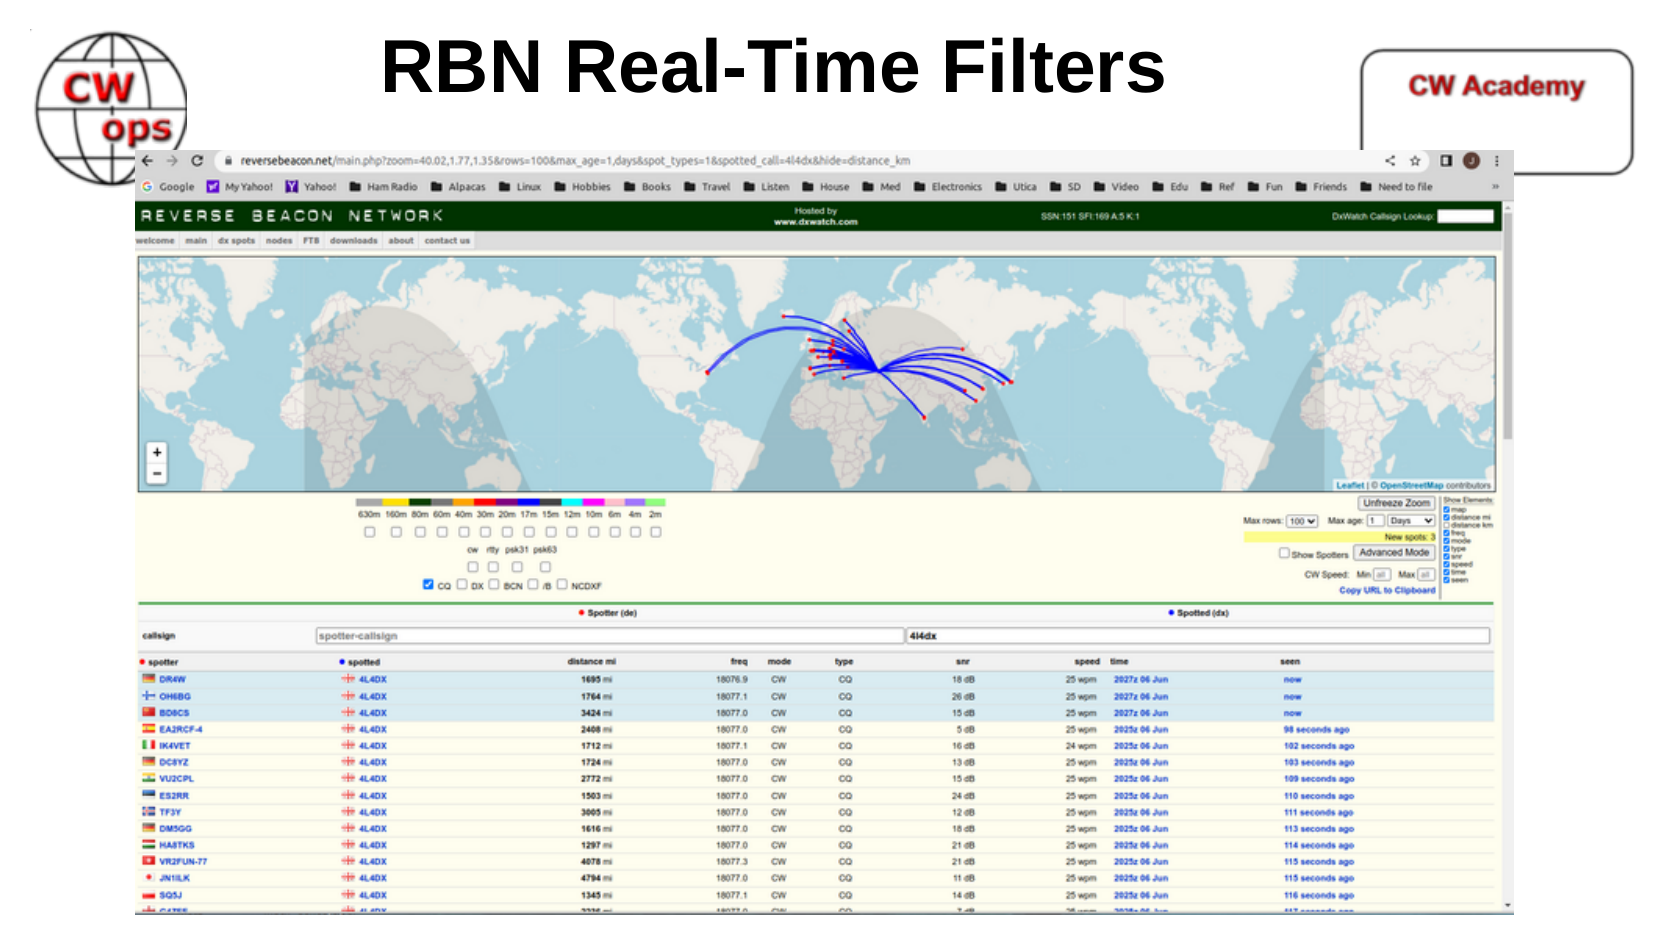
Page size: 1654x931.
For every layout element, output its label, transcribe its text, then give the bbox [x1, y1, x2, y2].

title RBN Real-Time Filters [30, 0, 1519, 144]
picture [30, 37, 1640, 916]
